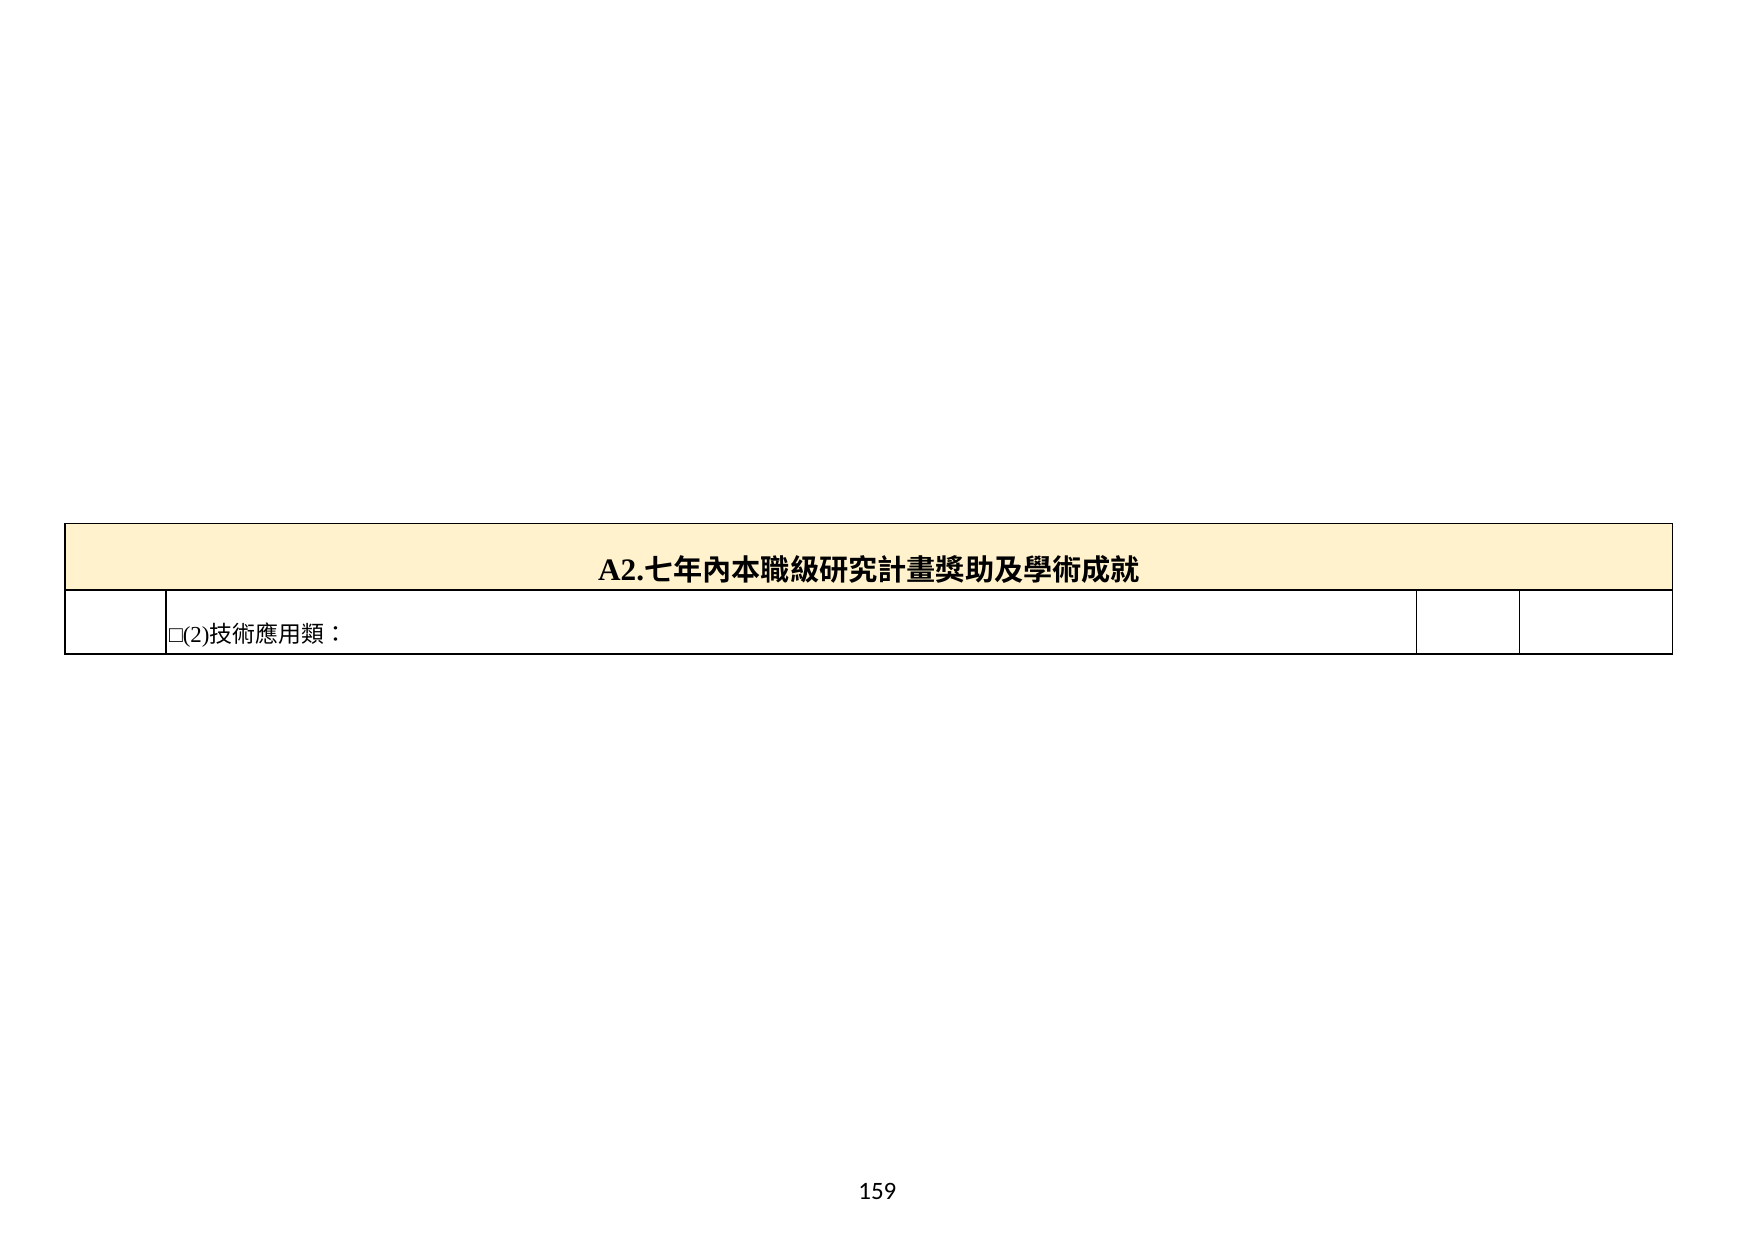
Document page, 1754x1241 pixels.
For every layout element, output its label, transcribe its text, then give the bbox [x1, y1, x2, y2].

table_cell □(2)技術應用類： [167, 591, 1416, 653]
table_cell [1417, 591, 1519, 653]
table_cell [66, 591, 165, 653]
table_header A2.七年內本職級研究計畫獎助及學術成就 [66, 524, 1672, 589]
table_cell [1520, 591, 1672, 653]
